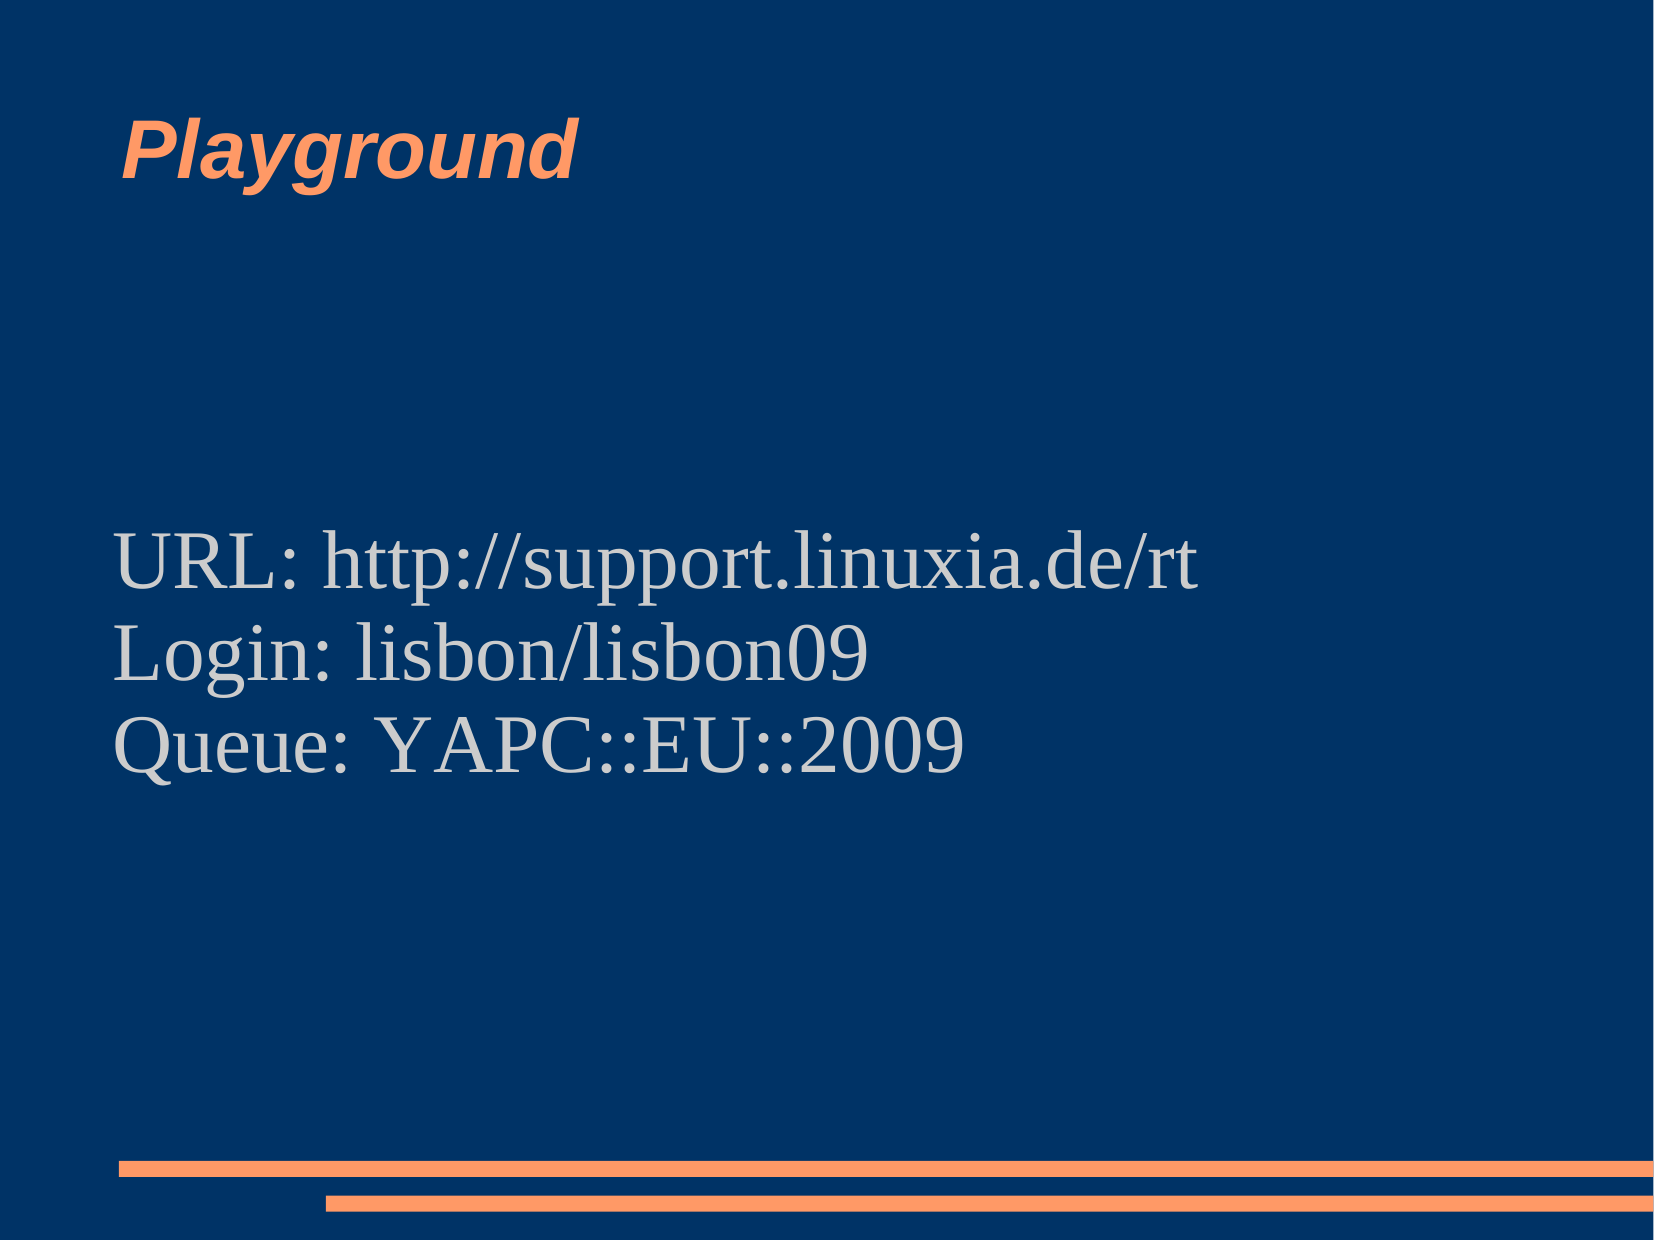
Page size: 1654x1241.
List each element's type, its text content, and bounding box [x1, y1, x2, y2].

title Playground [121, 46, 1534, 254]
subtitle URL: http://support.linuxia.de/rt Login: lisbon/lisbon09 Queue: YAPC::EU::2009 [112, 254, 1552, 1051]
